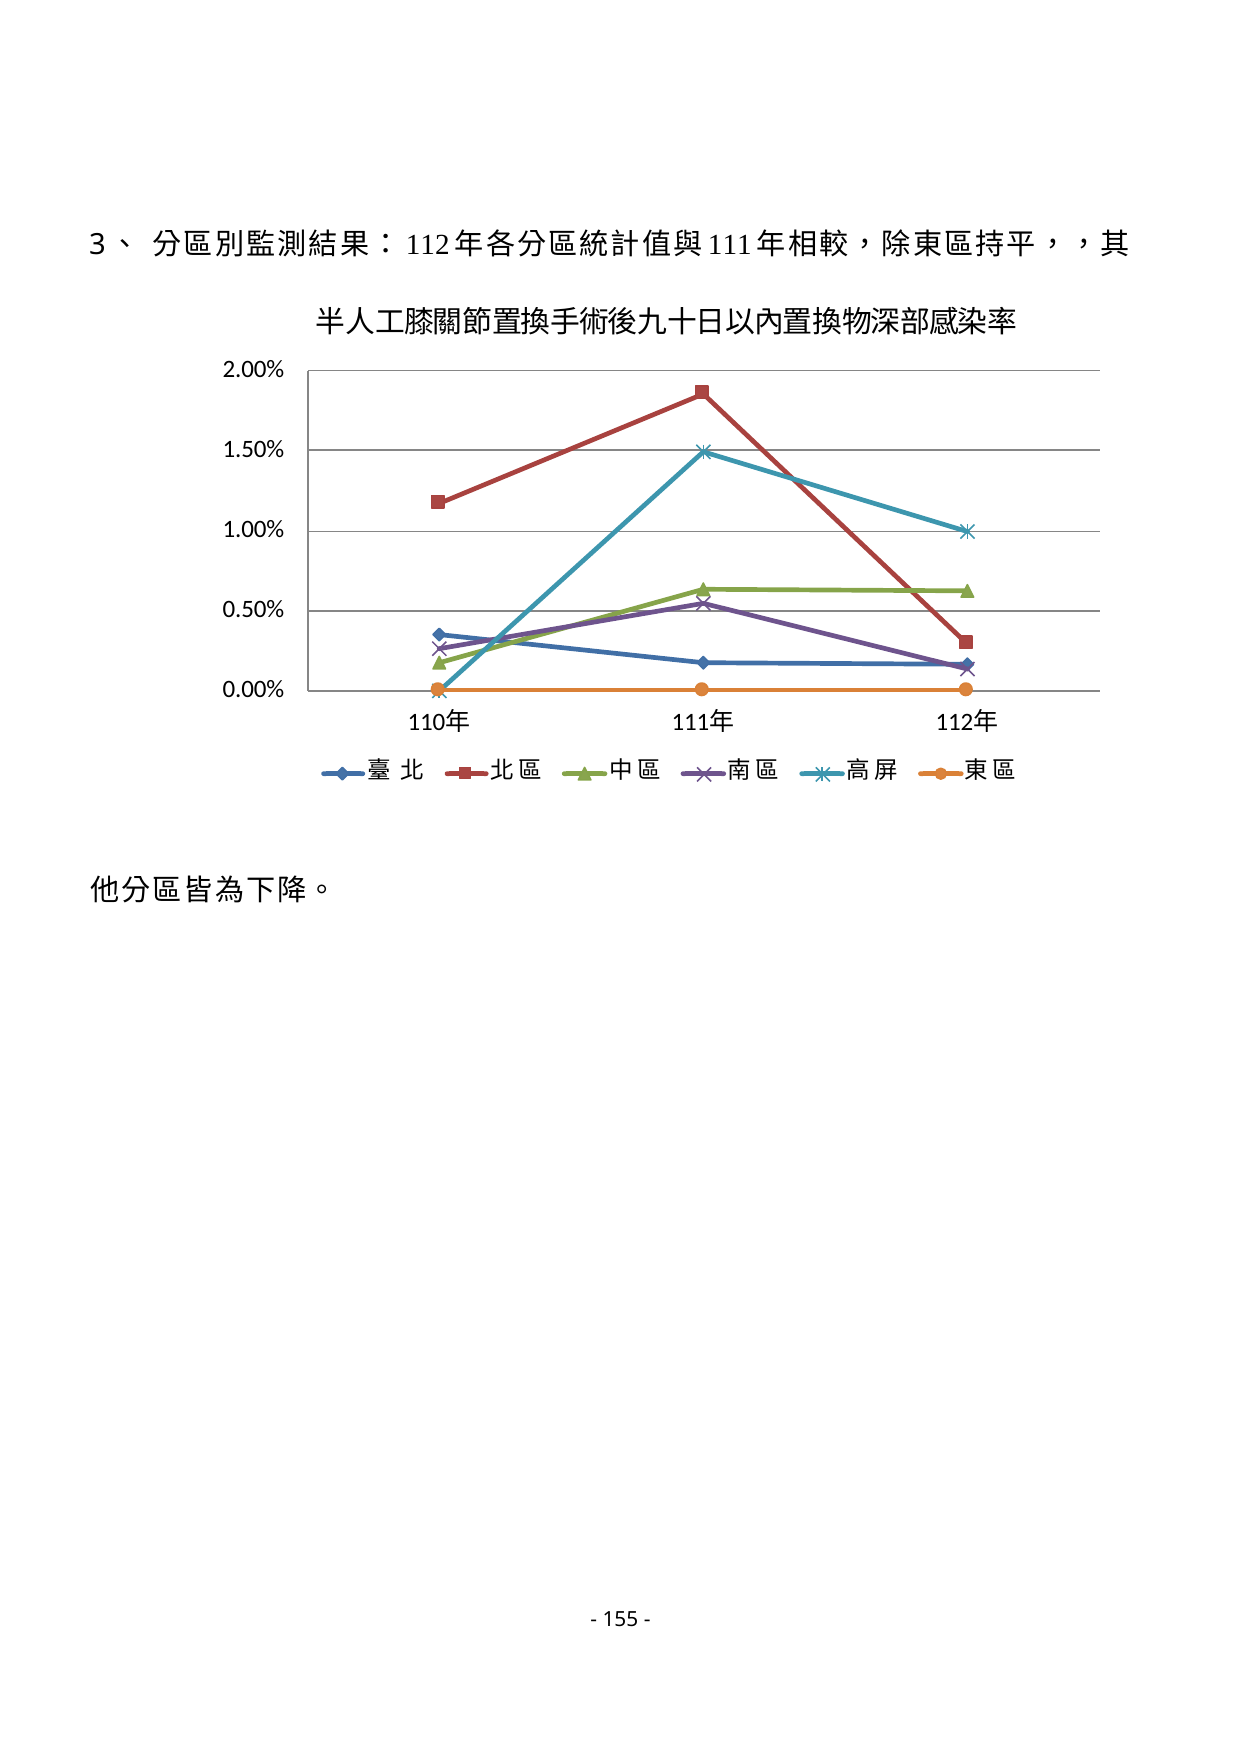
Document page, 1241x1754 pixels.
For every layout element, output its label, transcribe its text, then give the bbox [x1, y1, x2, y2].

list 分區別監測結果：112年各分區統計值與111年相較，除東區持平，，其他分區皆為下降。 [89, 158, 1145, 971]
